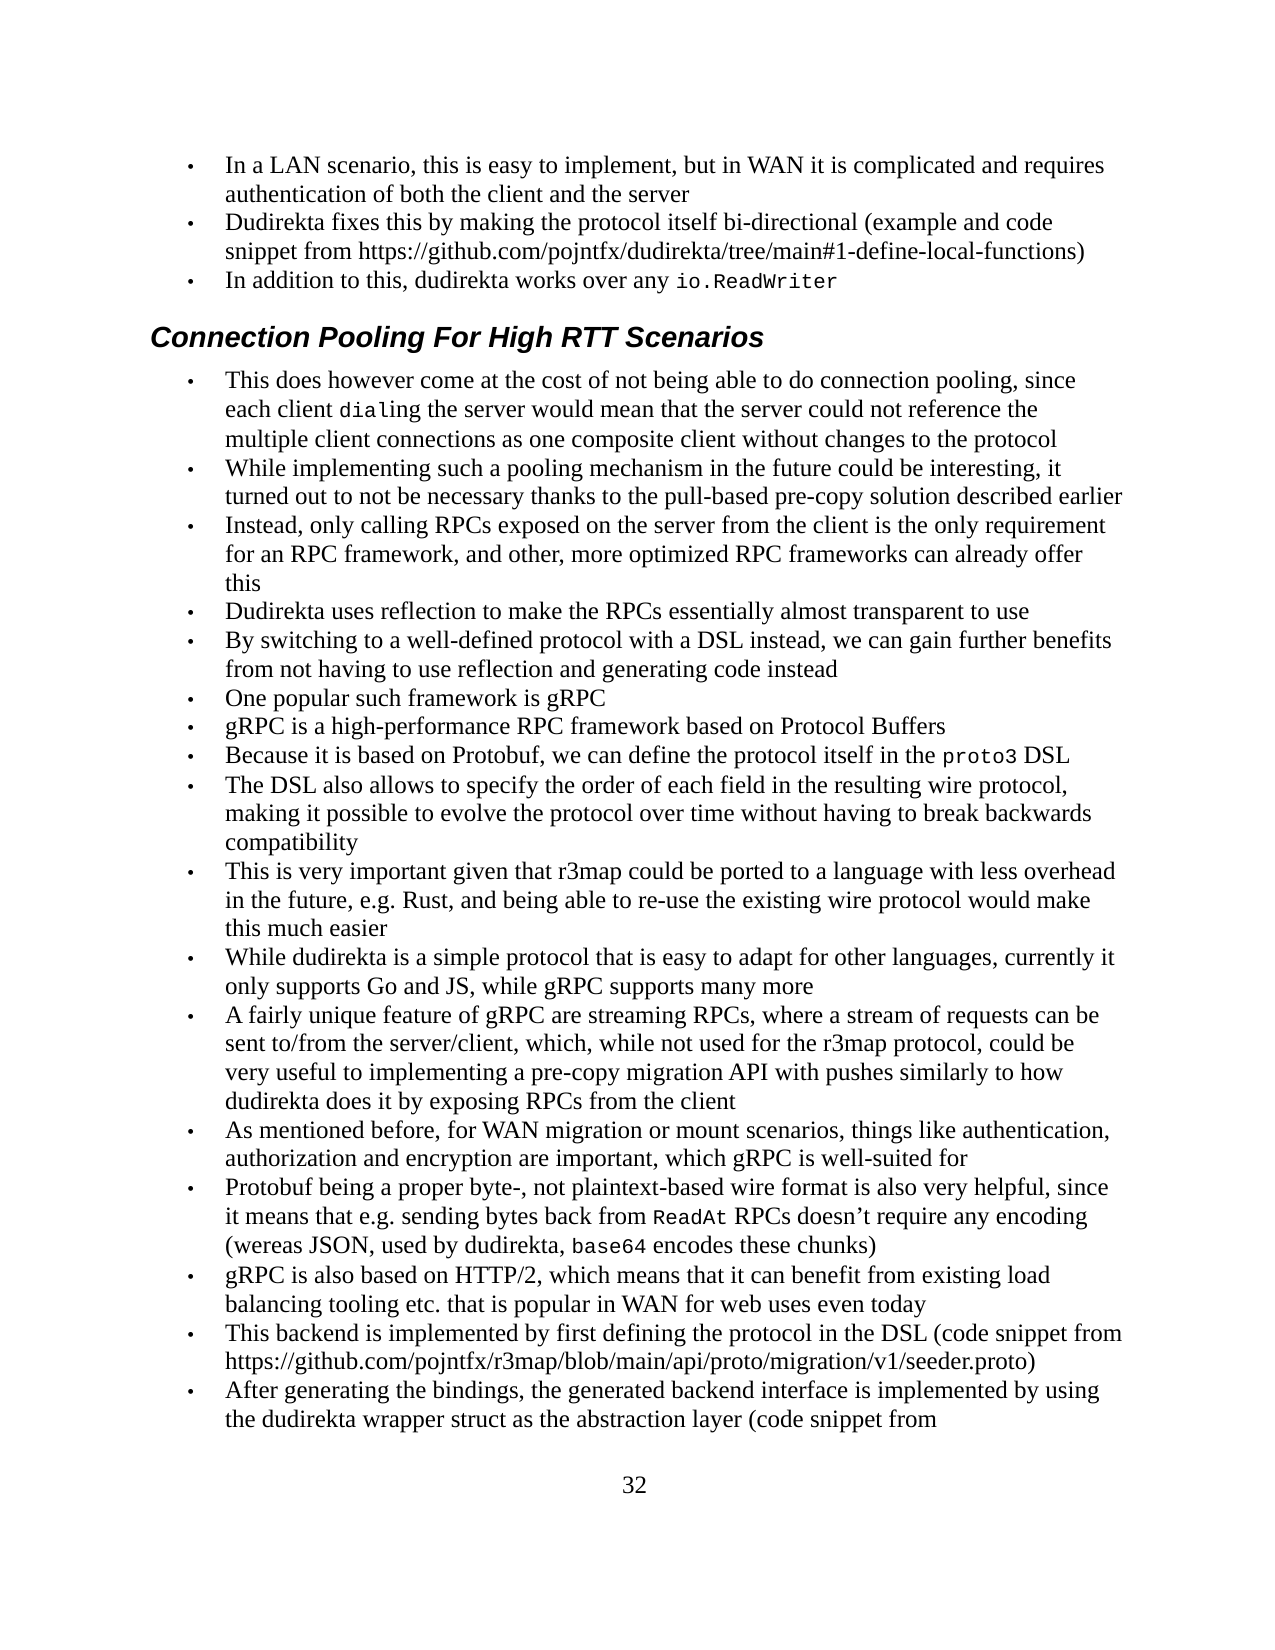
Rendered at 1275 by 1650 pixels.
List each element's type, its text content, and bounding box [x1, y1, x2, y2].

list While implementing such a pooling mechanism in the future could be interesting, it turned out to not be necessary thanks to the pull-based pre-copy solution described earlier [187, 453, 1125, 510]
list As mentioned before, for WAN migration or mount scenarios, things like authentication, authorization and encryption are important, which gRPC is well-suited for [187, 1115, 1125, 1172]
list This does however come at the cost of not being able to do connection pooling, since each client dialing the server would mean that the server could not reference the multiple client connections as one composite client without changes to the protocol [187, 366, 1125, 453]
list One popular such framework is gRPC [187, 683, 1125, 711]
list This backend is implemented by first defining the protocol in the DSL (code snippet from https://github.com/pojntfx/r3map/blob/main/api/proto/migration/v1/seeder.proto) [187, 1318, 1125, 1375]
list Dudirekta fixes this by making the protocol itself bi-directional (example and code snippet from https://github.com/pojntfx/dudirekta/tree/main#1-define-local-functions) [187, 207, 1125, 265]
list By switching to a well-defined protocol with a DSL instead, we can gain further benefits from not having to use reflection and generating code instead [187, 625, 1125, 683]
list After generating the bindings, the generated backend interface is implemented by using the dudirekta wrapper struct as the abstraction layer (code snippet from [187, 1375, 1125, 1433]
list In a LAN scenario, this is easy to implement, but in WAN it is complicated and requires authentication of both the client and the server [187, 150, 1125, 207]
list In addition to this, dudirekta works over any io.ReadWriter [187, 265, 1125, 294]
list Dudirekta uses reflection to make the RPCs essentially almost transparent to use [187, 596, 1125, 625]
list This is very important given that r3map could be ported to a language with less overhead in the future, e.g. Rust, and being able to re-use the existing wire protocol would make this much easier [187, 856, 1125, 942]
list A fairly unique feature of gRPC are streaming RPCs, where a stream of requests can be sent to/from the server/client, which, while not used for the r3map protocol, could be very useful to implementing a pre-copy migration API with pushes similarly to how dudirekta does it by exposing RPCs from the client [187, 1000, 1125, 1115]
list While dudirekta is a simple protocol that is easy to adapt for other languages, currently it only supports Go and JS, while gRPC supports many more [187, 942, 1125, 1000]
list gRPC is a high-performance RPC framework based on Protocol Buffers [187, 711, 1125, 740]
list Protobuf being a proper byte-, not plaintext-based wire format is also very helpful, since it means that e.g. sending bytes back from ReadAt RPCs doesn’t require any encoding (wereas JSON, used by dudirekta, base64 encodes these chunks) [187, 1172, 1125, 1260]
list The DSL also allows to specify the order of each field in the resulting wire protocol, making it possible to evolve the protocol over time without having to break backwards compatibility [187, 770, 1125, 856]
list Instead, only calling RPCs exposed on the server from the client is the only requirement for an RPC framework, and other, more optimized RPC frameworks can already offer this [187, 510, 1125, 596]
list Because it is based on Protobuf, we can define the protocol itself in the proto3 DSL [187, 740, 1125, 770]
list gRPC is also based on HTTP/2, which means that it can benefit from existing load balancing tooling etc. that is popular in WAN for web uses even today [187, 1260, 1125, 1318]
subtitle Connection Pooling For High RTT Scenarios [150, 319, 1125, 353]
